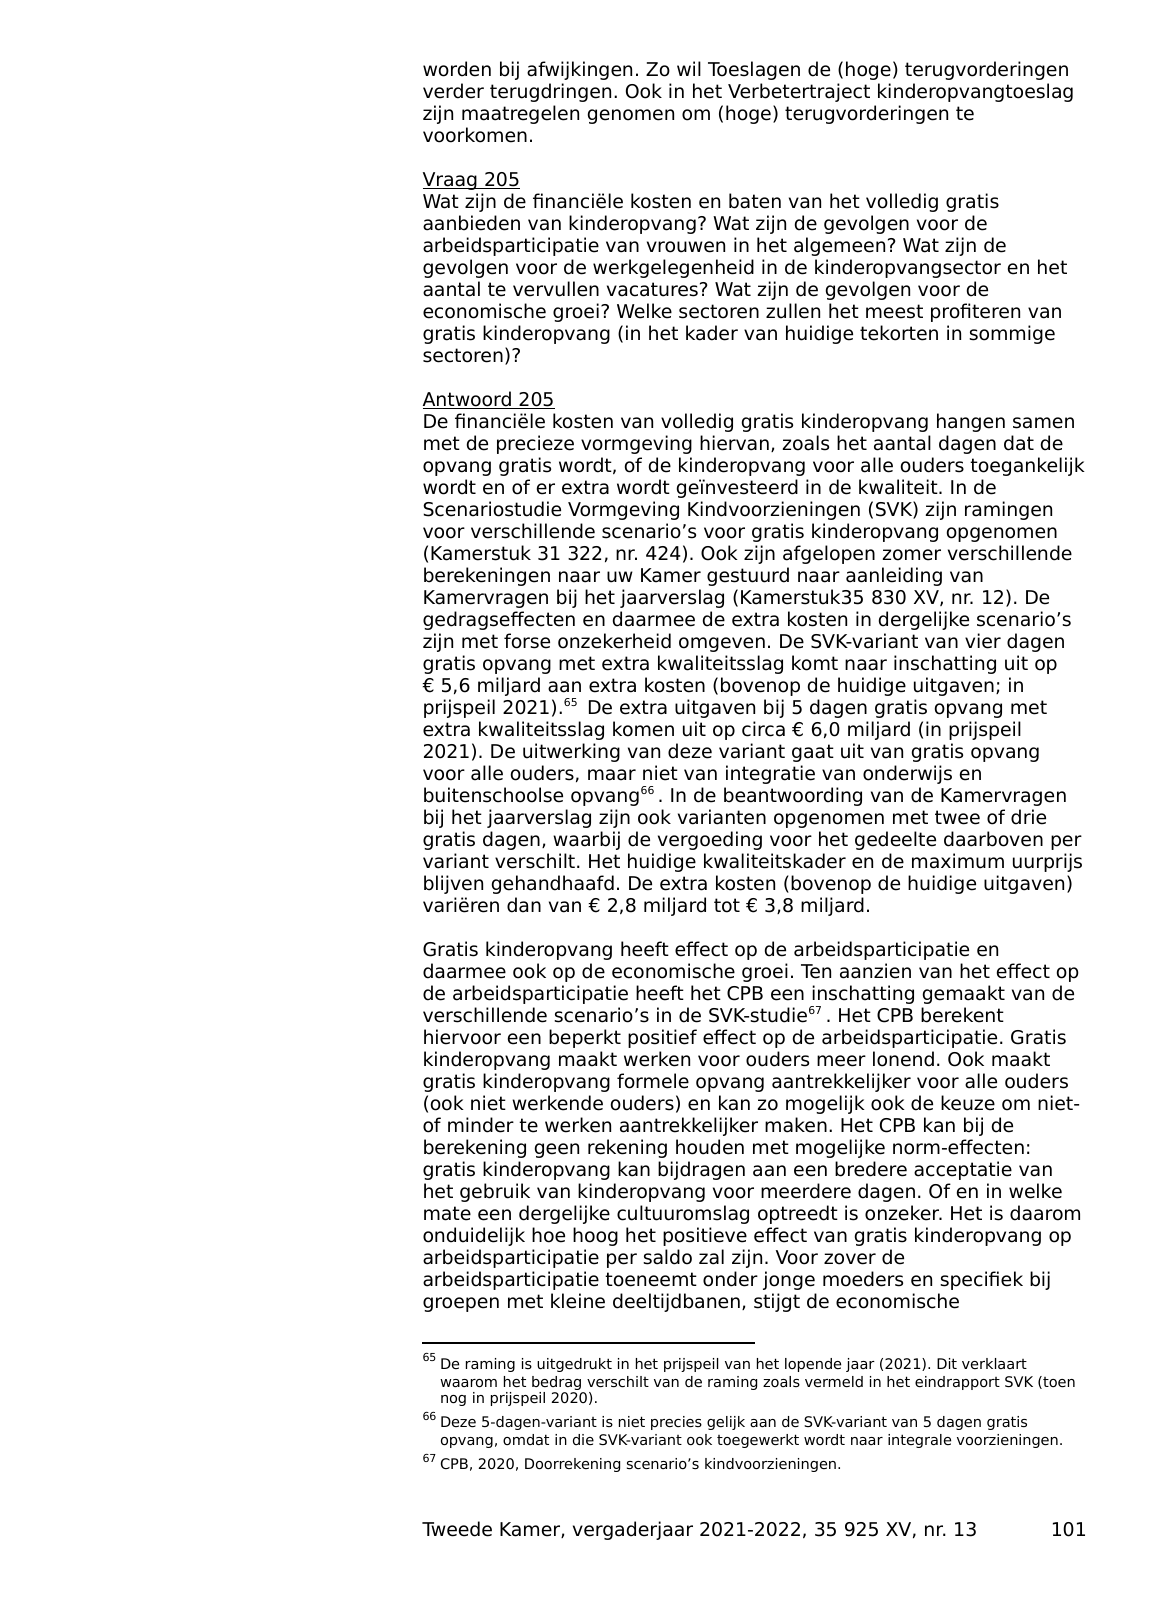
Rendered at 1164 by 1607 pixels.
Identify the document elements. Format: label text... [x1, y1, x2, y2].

text De raming is uitgedrukt in het prijspeil van het lopende jaar (2021). Dit verklaart waarom het bedrag verschilt van de raming zoals vermeld in het eindrapport SVK (toen nog in prijspeil 2020). [422, 1352, 1087, 1407]
subtitle Vraag 205 [422, 169, 1087, 191]
subtitle Antwoord 205 [422, 389, 1087, 411]
text Gratis kinderopvang heeft effect op de arbeidsparticipatie en daarmee ook op de economische groei. Ten aanzien van het effect op de arbeidsparticipatie heeft het CPB een inschatting gemaakt van de verschillende scenario’s in de SVK-studie. Het CPB berekent hiervoor een beperkt positief effect op de arbeidsparticipatie. Gratis kinderopvang maakt werken voor ouders meer lonend. Ook maakt gratis kinderopvang formele opvang aantrekkelijker voor alle ouders (ook niet werkende ouders) en kan zo mogelijk ook de keuze om niet- of minder te werken aantrekkelijker maken. Het CPB kan bij de berekening geen rekening houden met mogelijke norm-effecten: gratis kinderopvang kan bijdragen aan een bredere acceptatie van het gebruik van kinderopvang voor meerdere dagen. Of en in welke mate een dergelijke cultuuromslag optreedt is onzeker. Het is daarom onduidelijk hoe hoog het positieve effect van gratis kinderopvang op arbeidsparticipatie per saldo zal zijn. Voor zover de arbeidsparticipatie toeneemt onder jonge moeders en specifiek bij groepen met kleine deeltijdbanen, stijgt de economische [422, 939, 1087, 1312]
text Deze 5-dagen-variant is niet precies gelijk aan de SVK-variant van 5 dagen gratis opvang, omdat in die SVK-variant ook toegewerkt wordt naar integrale voorzieningen. [422, 1410, 1087, 1449]
text De financiële kosten van volledig gratis kinderopvang hangen samen met de precieze vormgeving hiervan, zoals het aantal dagen dat de opvang gratis wordt, of de kinderopvang voor alle ouders toegankelijk wordt en of er extra wordt geïnvesteerd in de kwaliteit. In de Scenariostudie Vormgeving Kindvoorzieningen (SVK) zijn ramingen voor verschillende scenario’s voor gratis kinderopvang opgenomen (Kamerstuk 31 322, nr. 424). Ook zijn afgelopen zomer verschillende berekeningen naar uw Kamer gestuurd naar aanleiding van Kamervragen bij het jaarverslag (Kamerstuk35 830 XV, nr. 12). De gedragseffecten en daarmee de extra kosten in dergelijke scenario’s zijn met forse onzekerheid omgeven. De SVK-variant van vier dagen gratis opvang met extra kwaliteitsslag komt naar inschatting uit op € 5,6 miljard aan extra kosten (bovenop de huidige uitgaven; in prijspeil 2021). De extra uitgaven bij 5 dagen gratis opvang met extra kwaliteitsslag komen uit op circa € 6,0 miljard (in prijspeil 2021). De uitwerking van deze variant gaat uit van gratis opvang voor alle ouders, maar niet van integratie van onderwijs en buitenschoolse opvang. In de beantwoording van de Kamervragen bij het jaarverslag zijn ook varianten opgenomen met twee of drie gratis dagen, waarbij de vergoeding voor het gedeelte daarboven per variant verschilt. Het huidige kwaliteitskader en de maximum uurprijs blijven gehandhaafd. De extra kosten (bovenop de huidige uitgaven) variëren dan van € 2,8 miljard tot € 3,8 miljard. [422, 411, 1087, 917]
text worden bij afwijkingen. Zo wil Toeslagen de (hoge) terugvorderingen verder terugdringen. Ook in het Verbetertraject kinderopvangtoeslag zijn maatregelen genomen om (hoge) terugvorderingen te voorkomen. [422, 59, 1087, 147]
text Wat zijn de financiële kosten en baten van het volledig gratis aanbieden van kinderopvang? Wat zijn de gevolgen voor de arbeidsparticipatie van vrouwen in het algemeen? Wat zijn de gevolgen voor de werkgelegenheid in de kinderopvangsector en het aantal te vervullen vacatures? Wat zijn de gevolgen voor de economische groei? Welke sectoren zullen het meest profiteren van gratis kinderopvang (in het kader van huidige tekorten in sommige sectoren)? [422, 191, 1087, 367]
text CPB, 2020, Doorrekening scenario’s kindvoorzieningen. [422, 1452, 1087, 1474]
